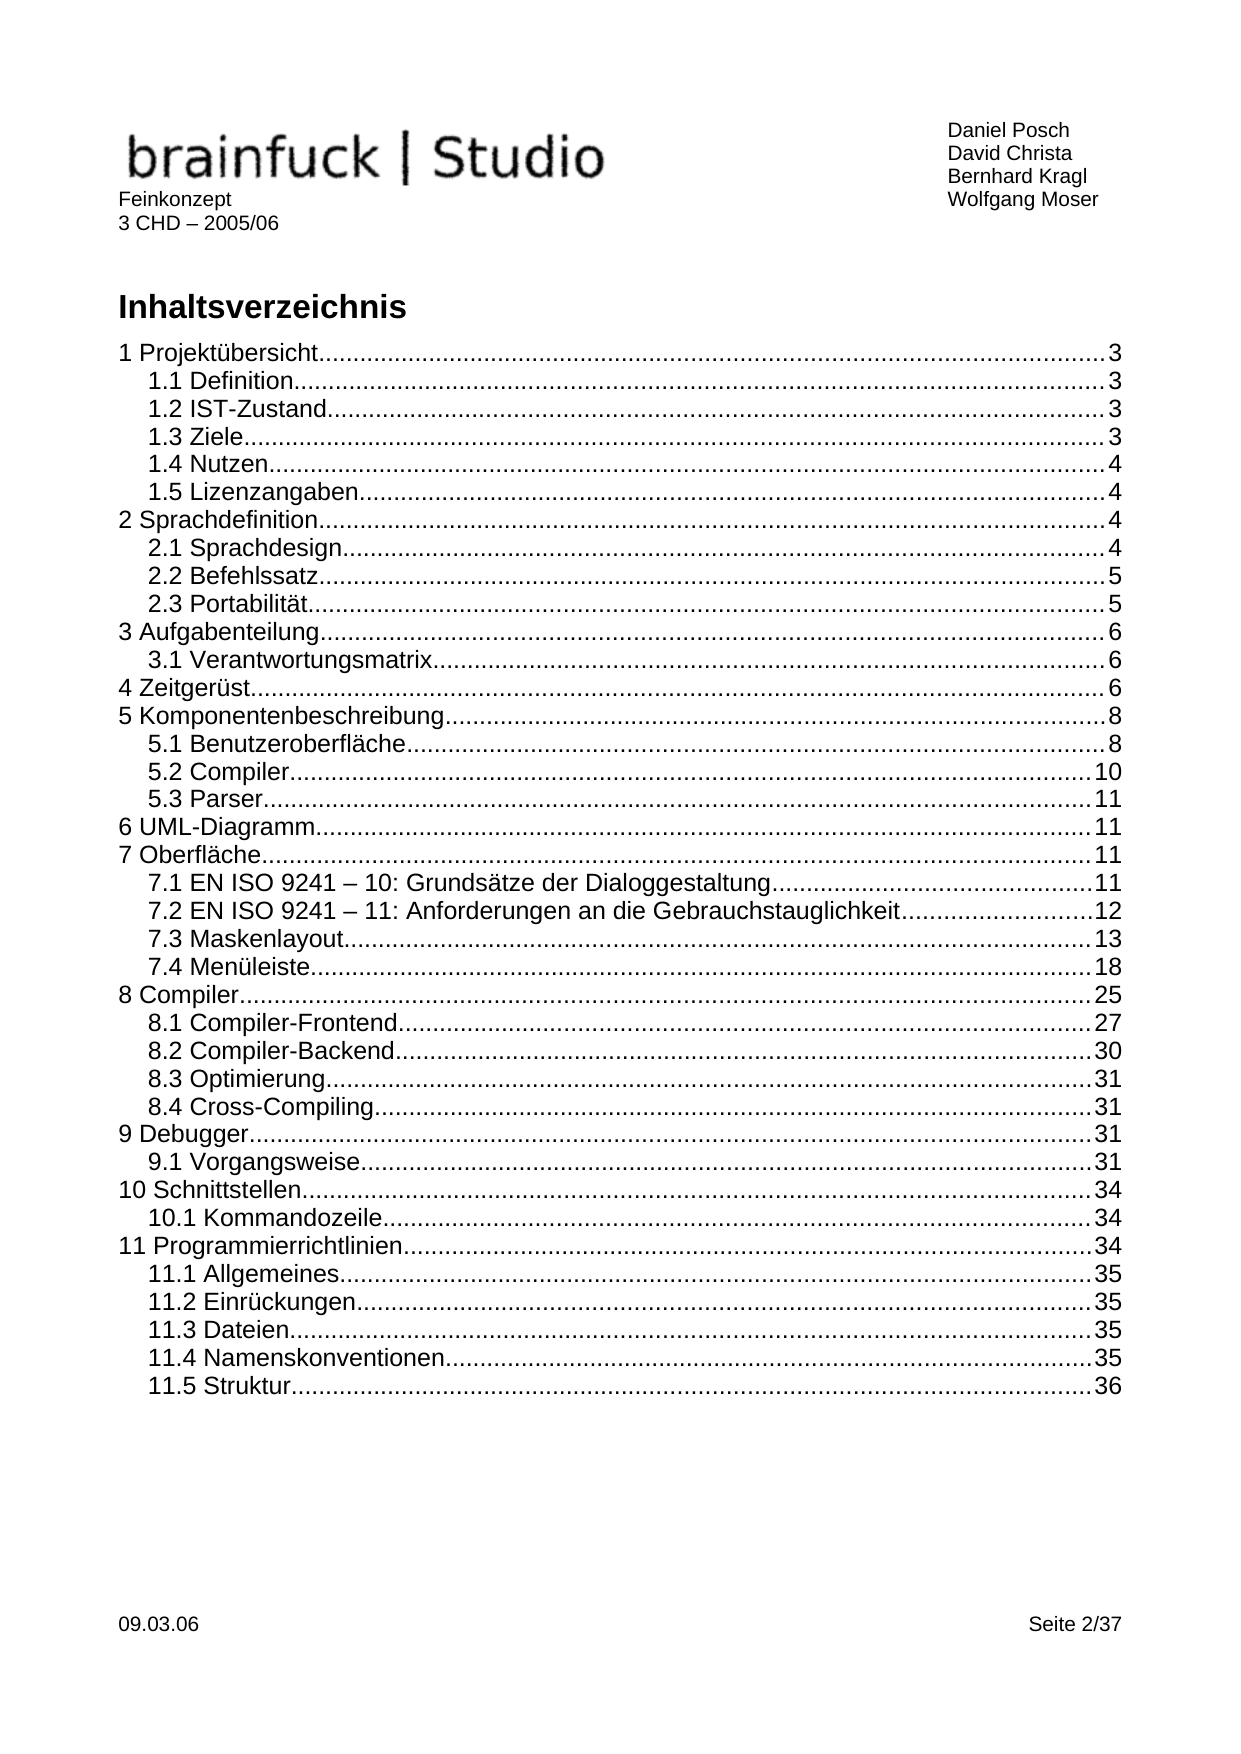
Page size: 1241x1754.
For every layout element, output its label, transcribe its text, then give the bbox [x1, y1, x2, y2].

text 7 Oberfläche 11 [118, 841, 1122, 869]
text 5.3 Parser 11 [148, 785, 1122, 813]
text 8 Compiler 25 [118, 981, 1122, 1008]
text 8.2 Compiler-Backend 30 [148, 1036, 1122, 1064]
text 7.3 Maskenlayout 13 [148, 925, 1122, 953]
text 1.5 Lizenzangaben 4 [148, 478, 1122, 506]
text 9 Debugger 31 [118, 1120, 1122, 1148]
text 11.4 Namenskonventionen 35 [148, 1343, 1122, 1371]
text 1.1 Definition 3 [148, 366, 1122, 394]
text 7.1 EN ISO 9241 – 10: Grundsätze der Dialoggestaltung 11 [148, 869, 1122, 897]
text 1 Projektübersicht 3 [118, 338, 1122, 366]
text 11.5 Struktur 36 [148, 1371, 1122, 1399]
picture [118, 118, 609, 187]
text 2.3 Portabilität 5 [148, 590, 1122, 618]
text 7.4 Menüleiste 18 [148, 953, 1122, 981]
text 1.2 IST-Zustand 3 [148, 394, 1122, 422]
text 11.2 Einrückungen 35 [148, 1288, 1122, 1316]
text 6 UML-Diagramm 11 [118, 813, 1122, 841]
text 1.3 Ziele 3 [148, 422, 1122, 450]
text 2 Sprachdefinition 4 [118, 506, 1122, 534]
text 5.2 Compiler 10 [148, 757, 1122, 785]
text 2.2 Befehlssatz 5 [148, 562, 1122, 590]
text 11.3 Dateien 35 [148, 1316, 1122, 1343]
text 8.4 Cross-Compiling 31 [148, 1092, 1122, 1120]
text 3.1 Verantwortungsmatrix 6 [148, 646, 1122, 673]
text 2.1 Sprachdesign 4 [148, 534, 1122, 562]
text 5.1 Benutzeroberfläche 8 [148, 729, 1122, 757]
subtitle Inhaltsverzeichnis [118, 289, 1122, 326]
text 11 Programmierrichtlinien 34 [118, 1232, 1122, 1260]
text 5 Komponentenbeschreibung 8 [118, 701, 1122, 729]
text 7.2 EN ISO 9241 – 11: Anforderungen an die Gebrauchstauglichkeit 12 [148, 897, 1122, 925]
text 8.3 Optimierung 31 [148, 1064, 1122, 1092]
text 3 Aufgabenteilung 6 [118, 618, 1122, 646]
text 10 Schnittstellen 34 [118, 1176, 1122, 1204]
text 8.1 Compiler-Frontend 27 [148, 1008, 1122, 1036]
text 11.1 Allgemeines 35 [148, 1260, 1122, 1288]
text 10.1 Kommandozeile 34 [148, 1204, 1122, 1232]
text 4 Zeitgerüst 6 [118, 673, 1122, 701]
text 9.1 Vorgangsweise 31 [148, 1148, 1122, 1176]
text 1.4 Nutzen 4 [148, 450, 1122, 478]
